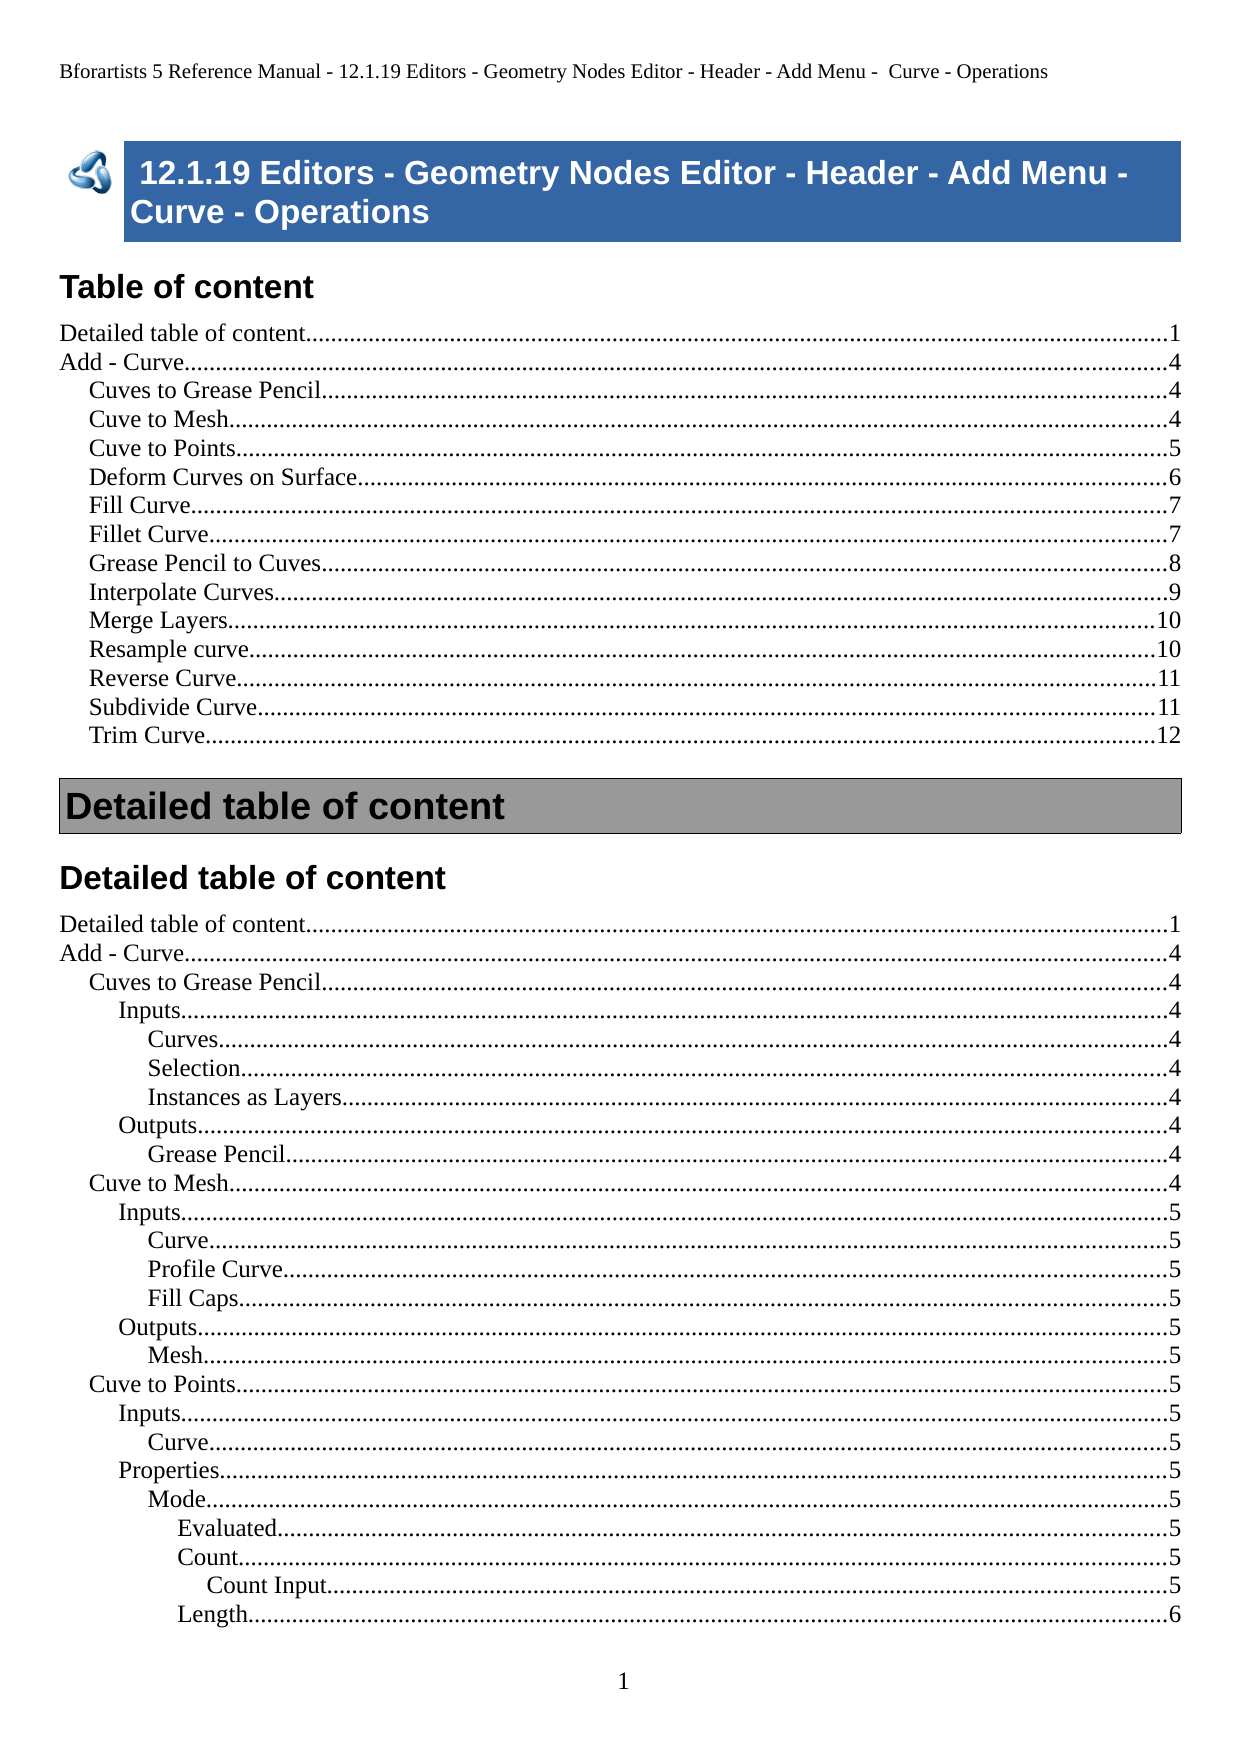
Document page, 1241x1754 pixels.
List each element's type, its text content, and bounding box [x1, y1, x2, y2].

table_header 12.1.19 Editors - Geometry Nodes Editor - Header - Add Menu - Curve - Operations [124, 141, 1181, 242]
picture [65, 147, 114, 197]
text Cuve to Mesh 4 [88, 404, 1181, 433]
text Cuve to Points 5 [88, 1369, 1181, 1398]
table_header [59, 141, 124, 242]
text Inputs 5 [118, 1398, 1181, 1427]
text Mode 5 [147, 1484, 1181, 1513]
text Grease Pencil 4 [147, 1139, 1181, 1168]
text Merge Layers 10 [88, 605, 1181, 634]
text Cuve to Mesh 4 [88, 1168, 1181, 1197]
text Instances as Layers 4 [147, 1082, 1181, 1110]
table_header Detailed table of content [60, 779, 1181, 833]
text Grease Pencil to Cuves 8 [88, 548, 1181, 577]
text Curves 4 [147, 1024, 1181, 1053]
text Count Input 5 [206, 1570, 1181, 1599]
text Fillet Curve 7 [88, 519, 1181, 548]
text Deform Curves on Surface 6 [88, 462, 1181, 490]
text Outputs 5 [118, 1312, 1181, 1340]
text Cuves to Grease Pencil 4 [88, 967, 1181, 995]
text Add - Curve 4 [59, 347, 1181, 375]
subtitle Table of content [59, 267, 1181, 305]
text Inputs 5 [118, 1197, 1181, 1225]
text Mesh 5 [147, 1340, 1181, 1369]
text Resample curve 10 [88, 634, 1181, 663]
text Length 6 [177, 1599, 1181, 1628]
text Curve 5 [147, 1225, 1181, 1254]
text Detailed table of content 1 [59, 909, 1181, 938]
text Fill Curve 7 [88, 490, 1181, 519]
text Trim Curve 12 [88, 720, 1181, 749]
text Subdivide Curve 11 [88, 692, 1181, 720]
text Fill Caps 5 [147, 1283, 1181, 1312]
text Count 5 [177, 1542, 1181, 1570]
text Profile Curve 5 [147, 1254, 1181, 1283]
text Cuve to Points 5 [88, 433, 1181, 462]
text Add - Curve 4 [59, 938, 1181, 967]
text Interpolate Curves 9 [88, 577, 1181, 605]
text Inputs 4 [118, 995, 1181, 1024]
text Curve 5 [147, 1427, 1181, 1455]
text Outputs 4 [118, 1110, 1181, 1139]
text Selection 4 [147, 1053, 1181, 1082]
subtitle Detailed table of content [59, 858, 1181, 897]
text Detailed table of content 1 [59, 318, 1181, 347]
text Cuves to Grease Pencil 4 [88, 375, 1181, 404]
text Properties 5 [118, 1455, 1181, 1484]
text Reverse Curve 11 [88, 663, 1181, 692]
text Evaluated 5 [177, 1513, 1181, 1542]
